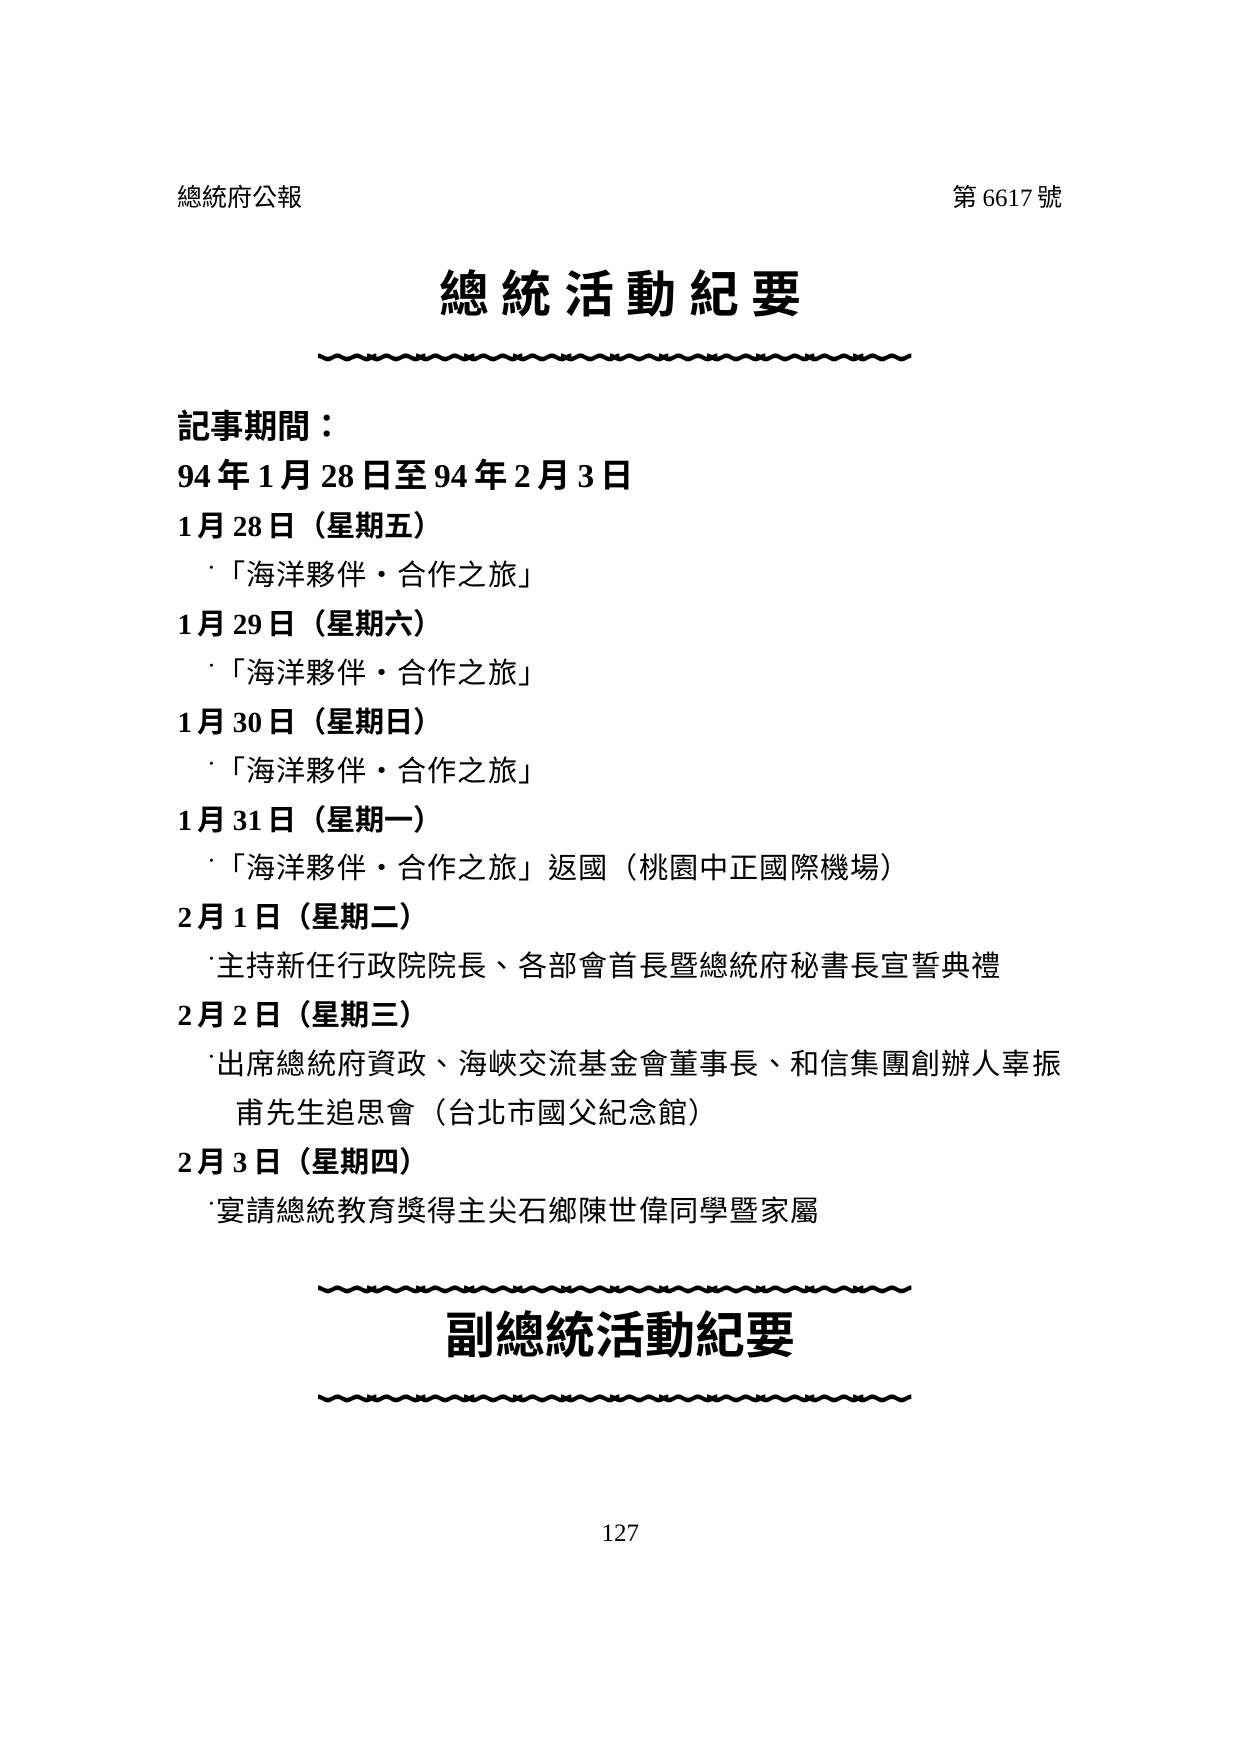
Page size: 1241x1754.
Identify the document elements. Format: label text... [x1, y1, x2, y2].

text ˙「海洋夥伴‧合作之旅」 [206, 742, 1063, 791]
text 2月2日（星期三） [177, 987, 1063, 1036]
text ﹏﹏﹏﹏﹏﹏﹏﹏﹏﹏﹏﹏ [177, 1377, 1063, 1402]
text ˙主持新任行政院院長、各部會首長暨總統府秘書長宣誓典禮 [206, 938, 1063, 987]
text 2月3日（星期四） [177, 1133, 1063, 1182]
text ˙宴請總統教育獎得主尖石鄉陳世偉同學暨家屬 [206, 1182, 1063, 1231]
text ˙「海洋夥伴‧合作之旅」 [206, 644, 1063, 693]
text ˙出席總統府資政、海峽交流基金會董事長、和信集團創辦人辜振甫先生追思會（台北市國父紀念館） [206, 1036, 1063, 1133]
text 94年1月28日至94年2月3日 [177, 448, 1063, 497]
text 副總統活動紀要 [177, 1306, 1063, 1365]
text ﹏﹏﹏﹏﹏﹏﹏﹏﹏﹏﹏﹏ [177, 1269, 1063, 1294]
text 1月31日（星期一） [177, 791, 1063, 840]
text ﹏﹏﹏﹏﹏﹏﹏﹏﹏﹏﹏﹏ [177, 337, 1063, 362]
text 2月1日（星期二） [177, 889, 1063, 938]
text 1月28日（星期五） [177, 497, 1063, 546]
text ˙「海洋夥伴‧合作之旅」 [206, 546, 1063, 595]
text 記事期間： [177, 399, 1063, 448]
text 1月30日（星期日） [177, 693, 1063, 742]
text 1月29日（星期六） [177, 595, 1063, 644]
text ˙「海洋夥伴‧合作之旅」返國（桃園中正國際機場） [206, 840, 1063, 889]
text 總 統 活 動 紀 要 [177, 266, 1063, 324]
